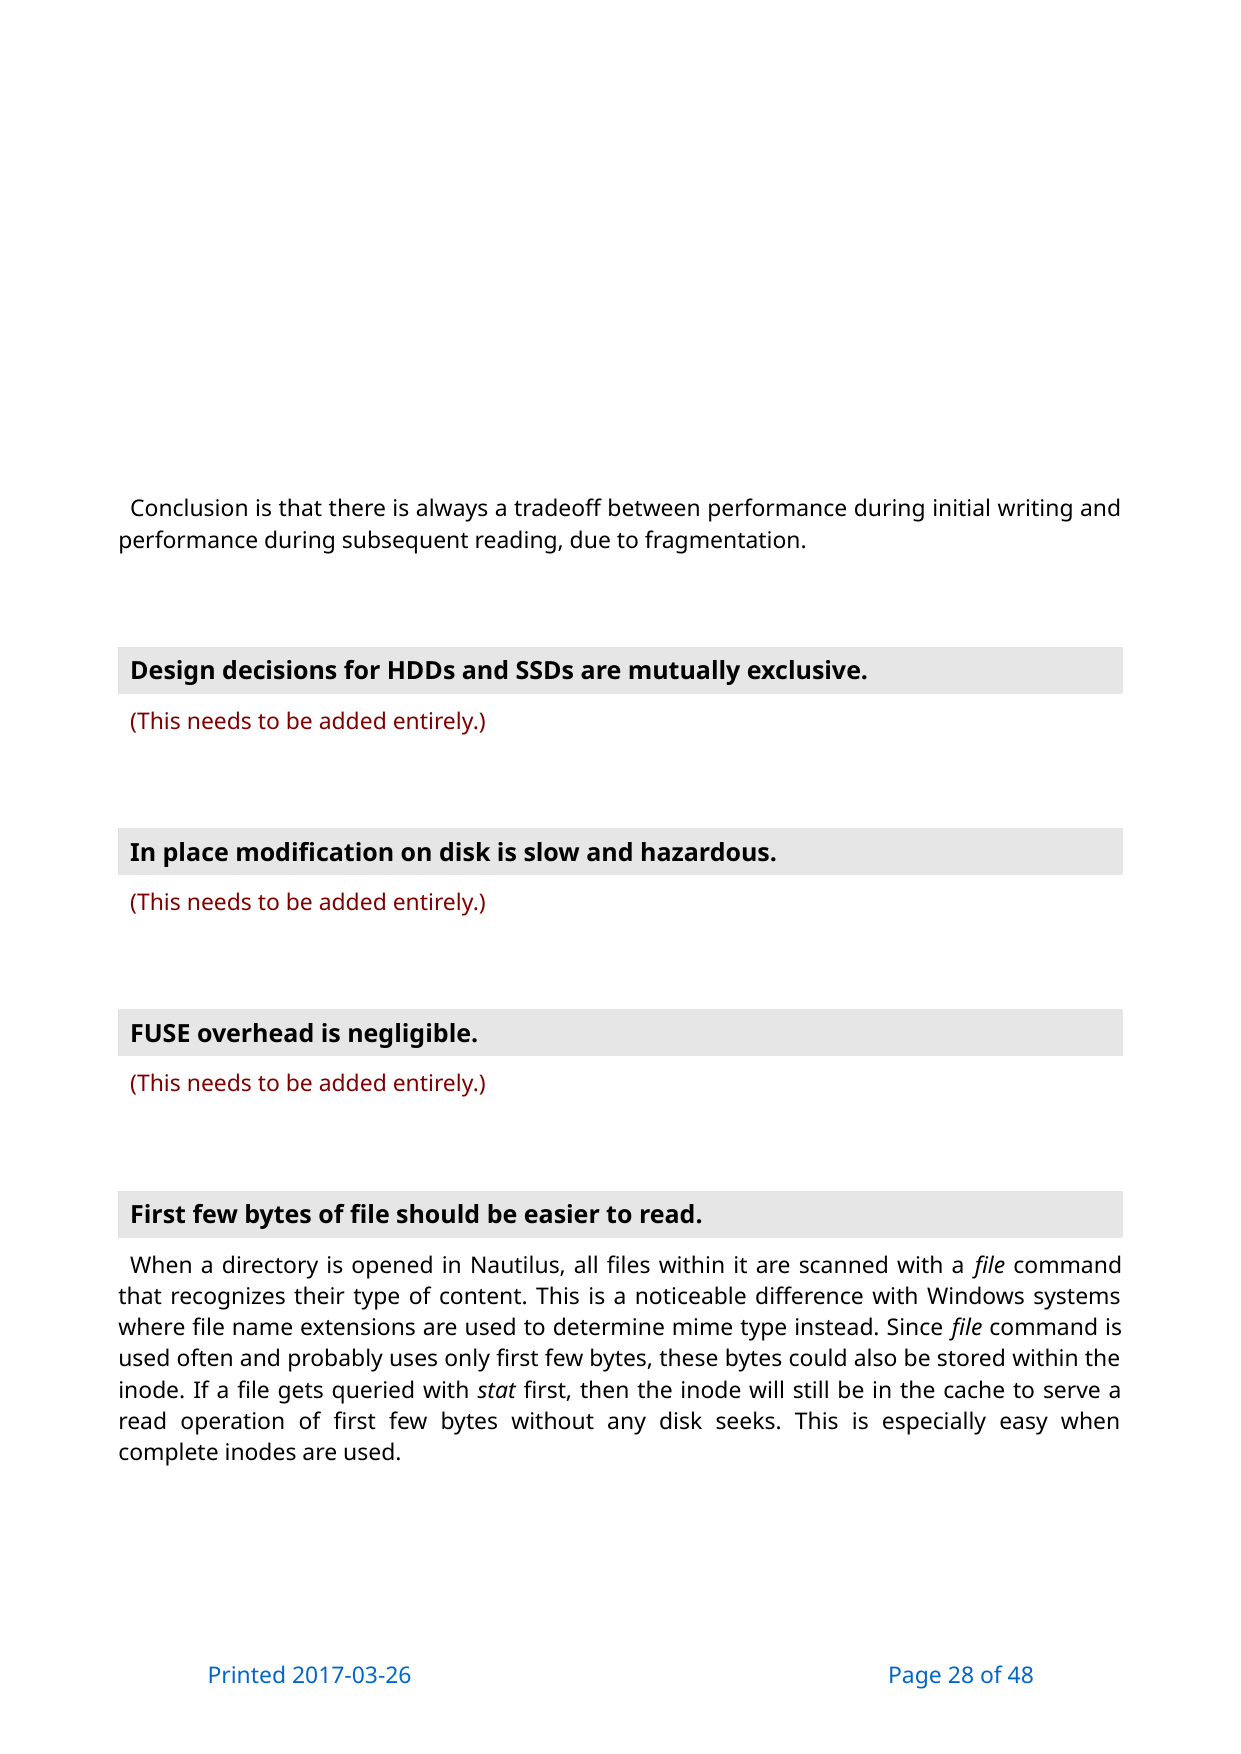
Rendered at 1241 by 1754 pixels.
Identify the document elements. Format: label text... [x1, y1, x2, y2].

text Conclusion is that there is always a tradeoff between performance during initial writing and performance during subsequent reading, due to fragmentation. [118, 492, 1122, 555]
subtitle In place modification on disk is slow and hazardous. [119, 829, 1122, 874]
subtitle First few bytes of file should be easier to read. [119, 1192, 1122, 1237]
text (This needs to be added entirely.) [118, 705, 1122, 736]
text (This needs to be added entirely.) [118, 1067, 1122, 1099]
subtitle FUSE overhead is negligible. [119, 1011, 1122, 1055]
text (This needs to be added entirely.) [118, 886, 1122, 917]
subtitle Design decisions for HDDs and SSDs are mutually exclusive. [119, 648, 1122, 693]
text When a directory is opened in Nautilus, all files within it are scanned with a file command that recognizes their type of content. This is a noticeable difference with Windows systems where file name extensions are used to determine mime type instead. Since file command is used often and probably uses only first few bytes, these bytes could also be stored within the inode. If a file gets queried with stat first, then the inode will still be in the cache to serve a read operation of first few bytes without any disk seeks. This is especially easy when complete inodes are used. [118, 1249, 1122, 1467]
